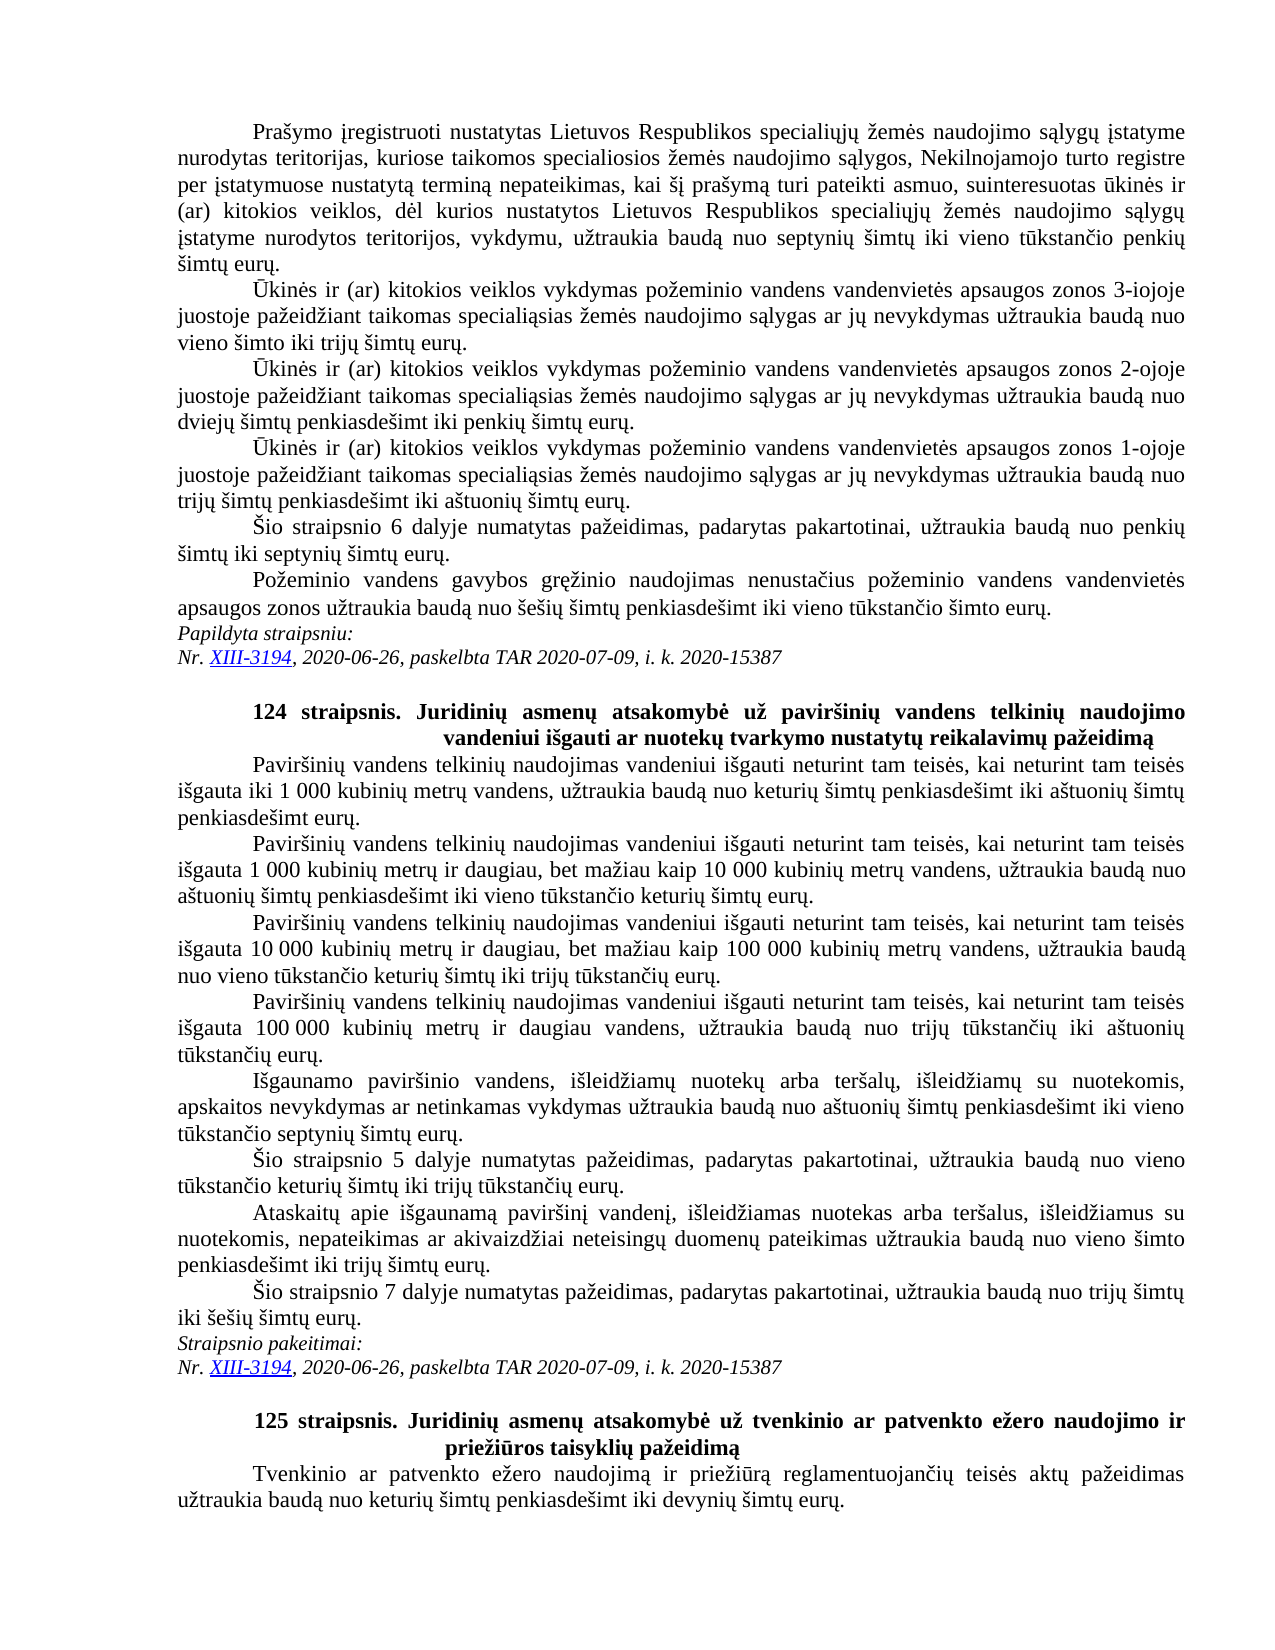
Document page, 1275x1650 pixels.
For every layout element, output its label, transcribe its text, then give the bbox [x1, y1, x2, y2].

text Požeminio vandens gavybos gręžinio naudojimas nenustačius požeminio vandens vandenvietės apsaugos zonos užtraukia baudą nuo šešių šimtų penkiasdešimt iki vieno tūkstančio šimto eurų. [177, 566, 1186, 621]
text Ūkinės ir (ar) kitokios veiklos vykdymas požeminio vandens vandenvietės apsaugos zonos 3-iojoje juostoje pažeidžiant taikomas specialiąsias žemės naudojimo sąlygas ar jų nevykdymas užtraukia baudą nuo vieno šimto iki trijų šimtų eurų. [177, 276, 1186, 355]
text Papildyta straipsniu: [177, 621, 1186, 645]
text Paviršinių vandens telkinių naudojimas vandeniui išgauti neturint tam teisės, kai neturint tam teisės išgauta 10 000 kubinių metrų ir daugiau, bet mažiau kaip 100 000 kubinių metrų vandens, užtraukia baudą nuo vieno tūkstančio keturių šimtų iki trijų tūkstančių eurų. [177, 909, 1186, 988]
text Išgaunamo paviršinio vandens, išleidžiamų nuotekų arba teršalų, išleidžiamų su nuotekomis, apskaitos nevykdymas ar netinkamas vykdymas užtraukia baudą nuo aštuonių šimtų penkiasdešimt iki vieno tūkstančio septynių šimtų eurų. [177, 1067, 1186, 1146]
text Paviršinių vandens telkinių naudojimas vandeniui išgauti neturint tam teisės, kai neturint tam teisės išgauta 1 000 kubinių metrų ir daugiau, bet mažiau kaip 10 000 kubinių metrų vandens, užtraukia baudą nuo aštuonių šimtų penkiasdešimt iki vieno tūkstančio keturių šimtų eurų. [177, 830, 1186, 909]
text 124 straipsnis. Juridinių asmenų atsakomybė už paviršinių vandens telkinių naudojimo vandeniui išgauti ar nuotekų tvarkymo nustatytų reikalavimų pažeidimą [252, 698, 1186, 751]
text Prašymo įregistruoti nustatytas Lietuvos Respublikos specialiųjų žemės naudojimo sąlygų įstatyme nurodytas teritorijas, kuriose taikomos specialiosios žemės naudojimo sąlygos, Nekilnojamojo turto registre per įstatymuose nustatytą terminą nepateikimas, kai šį prašymą turi pateikti asmuo, suinteresuotas ūkinės ir (ar) kitokios veiklos, dėl kurios nustatytos Lietuvos Respublikos specialiųjų žemės naudojimo sąlygų įstatyme nurodytos teritorijos, vykdymu, užtraukia baudą nuo septynių šimtų iki vieno tūkstančio penkių šimtų eurų. [177, 118, 1186, 276]
text Šio straipsnio 5 dalyje numatytas pažeidimas, padarytas pakartotinai, užtraukia baudą nuo vieno tūkstančio keturių šimtų iki trijų tūkstančių eurų. [177, 1146, 1186, 1199]
text Paviršinių vandens telkinių naudojimas vandeniui išgauti neturint tam teisės, kai neturint tam teisės išgauta 100 000 kubinių metrų ir daugiau vandens, užtraukia baudą nuo trijų tūkstančių iki aštuonių tūkstančių eurų. [177, 988, 1186, 1067]
text Nr. XIII-3194, 2020-06-26, paskelbta TAR 2020-07-09, i. k. 2020-15387 [177, 645, 1186, 669]
text Ūkinės ir (ar) kitokios veiklos vykdymas požeminio vandens vandenvietės apsaugos zonos 1-ojoje juostoje pažeidžiant taikomas specialiąsias žemės naudojimo sąlygas ar jų nevykdymas užtraukia baudą nuo trijų šimtų penkiasdešimt iki aštuonių šimtų eurų. [177, 434, 1186, 513]
text Ataskaitų apie išgaunamą paviršinį vandenį, išleidžiamas nuotekas arba teršalus, išleidžiamus su nuotekomis, nepateikimas ar akivaizdžiai neteisingų duomenų pateikimas užtraukia baudą nuo vieno šimto penkiasdešimt iki trijų šimtų eurų. [177, 1199, 1186, 1278]
text Nr. XIII-3194, 2020-06-26, paskelbta TAR 2020-07-09, i. k. 2020-15387 [177, 1355, 1186, 1379]
text Ūkinės ir (ar) kitokios veiklos vykdymas požeminio vandens vandenvietės apsaugos zonos 2-ojoje juostoje pažeidžiant taikomas specialiąsias žemės naudojimo sąlygas ar jų nevykdymas užtraukia baudą nuo dviejų šimtų penkiasdešimt iki penkių šimtų eurų. [177, 355, 1186, 434]
text Šio straipsnio 6 dalyje numatytas pažeidimas, padarytas pakartotinai, užtraukia baudą nuo penkių šimtų iki septynių šimtų eurų. [177, 513, 1186, 566]
text Šio straipsnio 7 dalyje numatytas pažeidimas, padarytas pakartotinai, užtraukia baudą nuo trijų šimtų iki šešių šimtų eurų. [177, 1278, 1186, 1331]
text Paviršinių vandens telkinių naudojimas vandeniui išgauti neturint tam teisės, kai neturint tam teisės išgauta iki 1 000 kubinių metrų vandens, užtraukia baudą nuo keturių šimtų penkiasdešimt iki aštuonių šimtų penkiasdešimt eurų. [177, 751, 1186, 830]
text Tvenkinio ar patvenkto ežero naudojimą ir priežiūrą reglamentuojančių teisės aktų pažeidimas užtraukia baudą nuo keturių šimtų penkiasdešimt iki devynių šimtų eurų. [177, 1460, 1186, 1513]
text Straipsnio pakeitimai: [177, 1331, 1186, 1355]
text 125 straipsnis. Juridinių asmenų atsakomybė už tvenkinio ar patvenkto ežero naudojimo ir priežiūros taisyklių pažeidimą [254, 1407, 1186, 1460]
